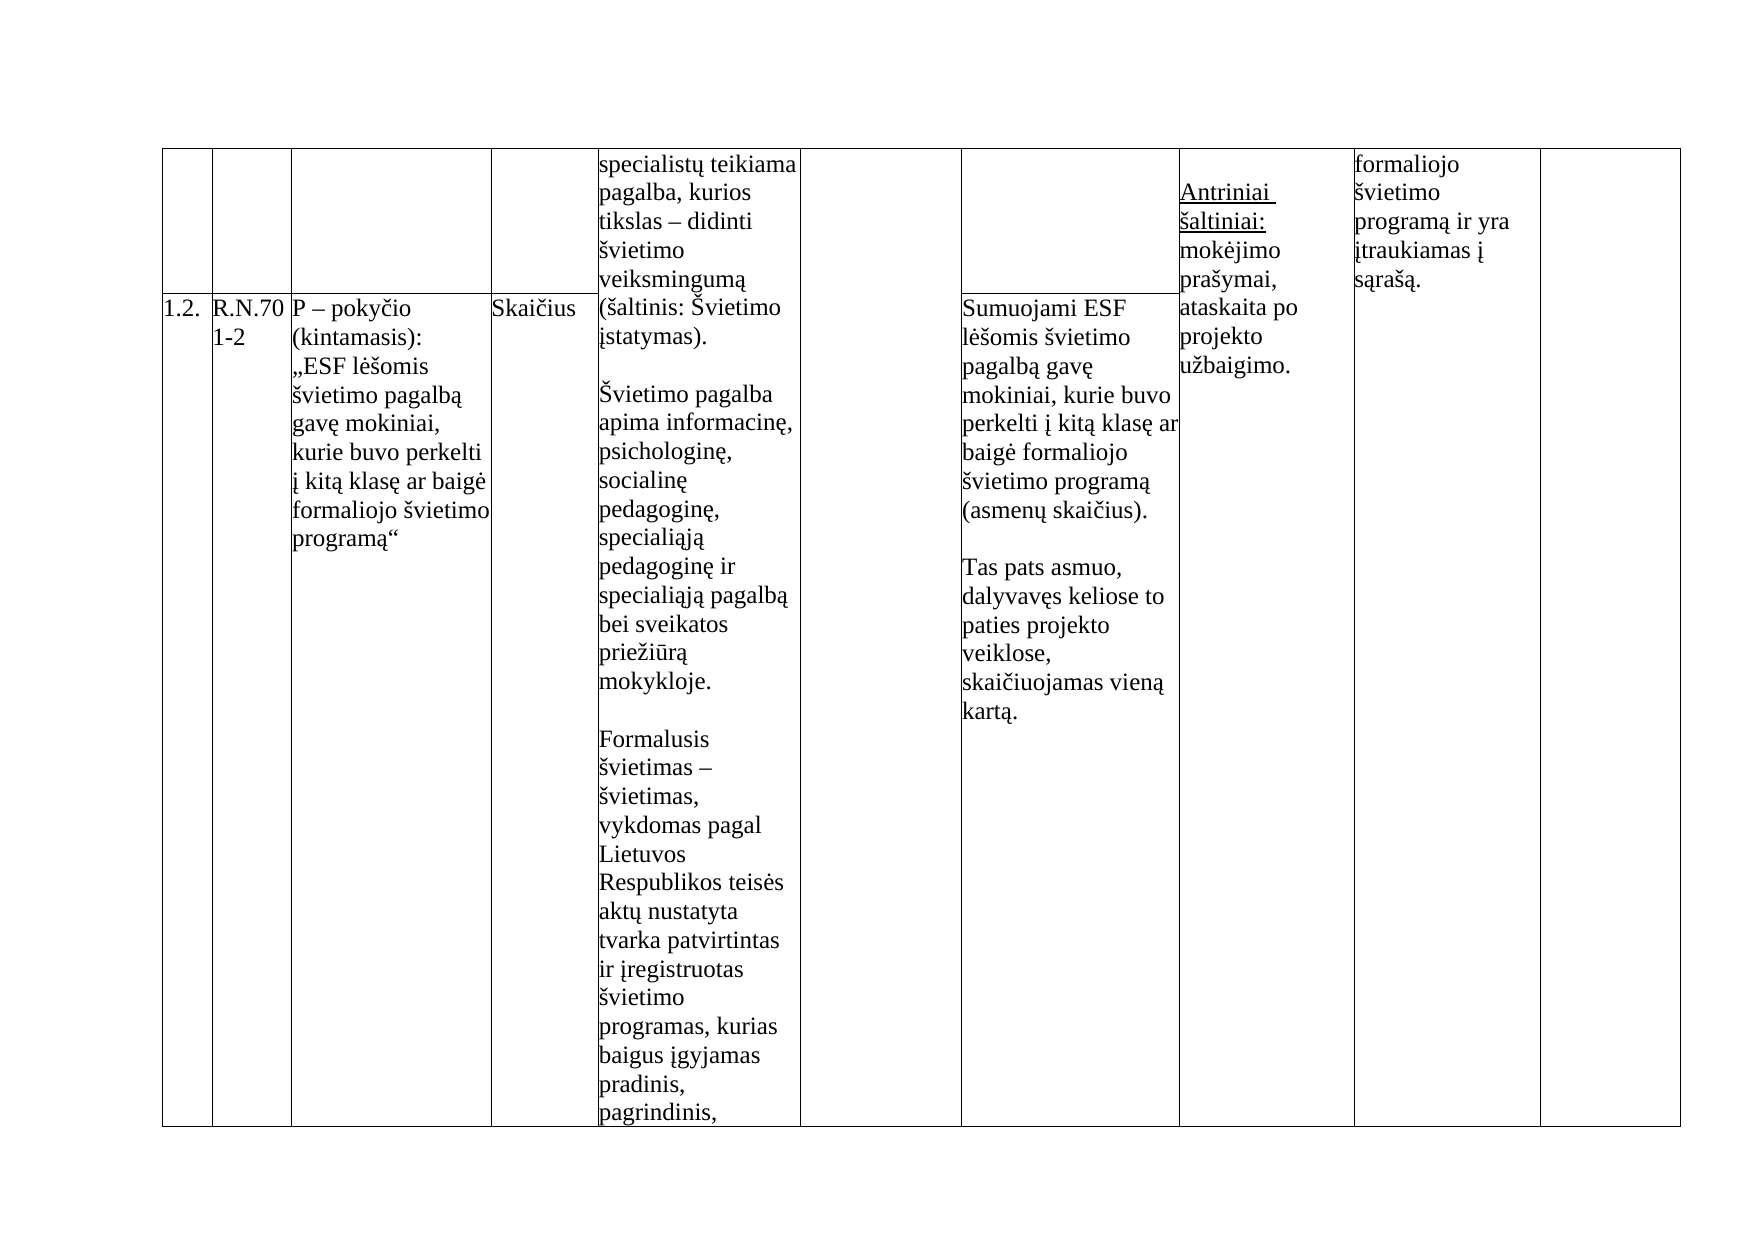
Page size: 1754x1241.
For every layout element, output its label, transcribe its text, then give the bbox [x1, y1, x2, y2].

table_cell formaliojo švietimo programą ir yra įtraukiamas į sąrašą. [1355, 149, 1540, 1126]
table_cell specialistų teikiama pagalba, kurios tikslas – didinti švietimo veiksmingumą (šaltinis: Švietimo įstatymas). Švietimo pagalba apima informacinę, psichologinę, socialinę pedagoginę, specialiąją pedagoginę ir specialiąją pagalbą bei sveikatos priežiūrą mokykloje. Formalusis švietimas – švietimas, vykdomas pagal Lietuvos Respublikos teisės aktų nustatyta tvarka patvirtintas ir įregistruotas švietimo programas, kurias baigus įgyjamas pradinis, pagrindinis, [599, 149, 800, 1126]
table_cell [213, 149, 291, 292]
table_cell [163, 149, 212, 292]
table_cell Skaičius [492, 294, 598, 1126]
table_cell R.N.701-2 [213, 294, 291, 1126]
table_cell [492, 149, 598, 292]
table_cell [292, 149, 491, 292]
table_cell [962, 149, 1179, 292]
table_cell 1.2. [163, 294, 212, 1126]
table_cell P – pokyčio (kintamasis): „ESF lėšomis švietimo pagalbą gavę mokiniai, kurie buvo perkelti į kitą klasę ar baigė formaliojo švietimo programą“ [292, 294, 491, 1126]
table_cell [1541, 149, 1680, 1126]
table_cell Antriniai šaltiniai: mokėjimo prašymai, ataskaita po projekto užbaigimo. [1180, 149, 1354, 1126]
table_cell Sumuojami ESF lėšomis švietimo pagalbą gavę mokiniai, kurie buvo perkelti į kitą klasę ar baigė formaliojo švietimo programą (asmenų skaičius). Tas pats asmuo, dalyvavęs keliose to paties projekto veiklose, skaičiuojamas vieną kartą. [962, 294, 1179, 1126]
table_cell [801, 149, 961, 1126]
